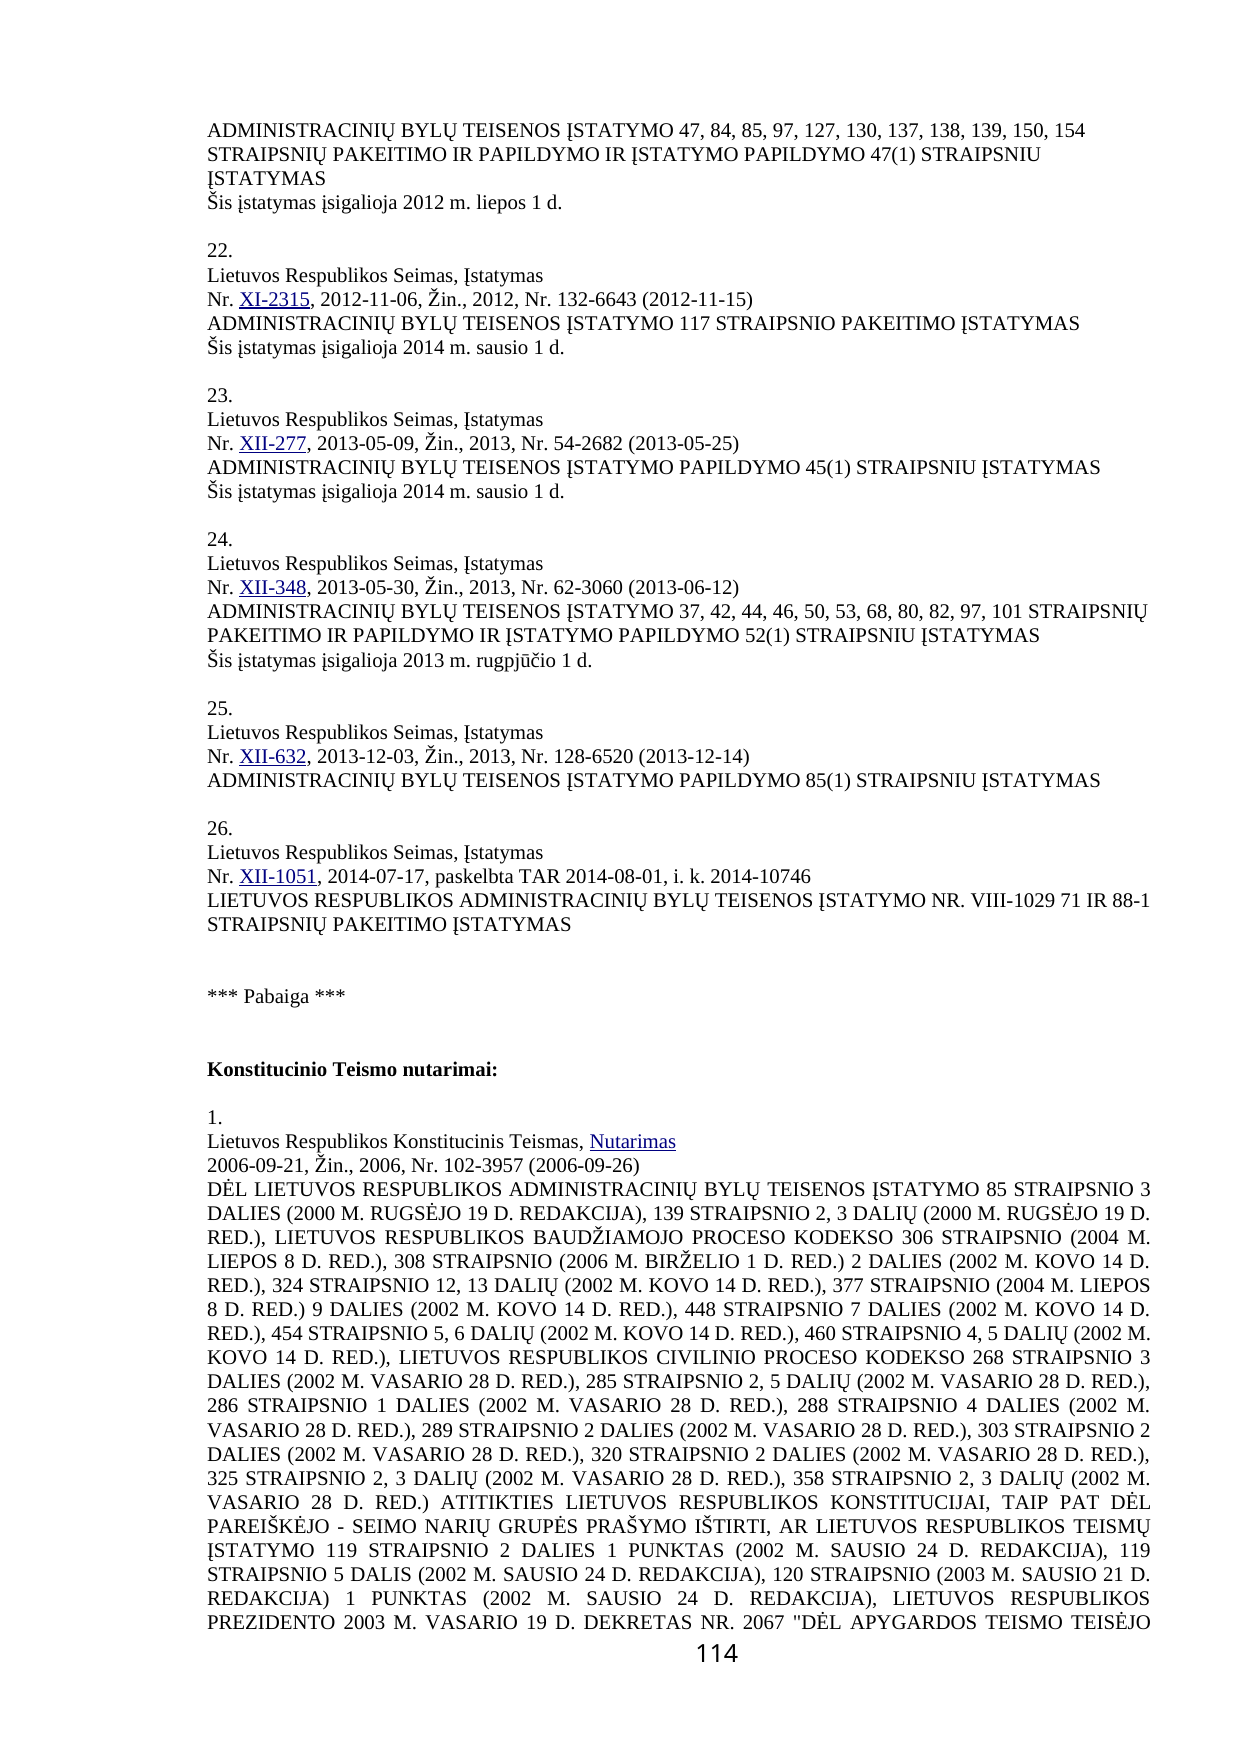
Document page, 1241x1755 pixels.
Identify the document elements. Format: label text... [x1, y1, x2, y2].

text 22. [207, 238, 1152, 262]
text Lietuvos Respublikos Seimas, Įstatymas [207, 407, 1152, 431]
text Lietuvos Respublikos Seimas, Įstatymas [207, 840, 1152, 864]
text ADMINISTRACINIŲ BYLŲ TEISENOS ĮSTATYMO 47, 84, 85, 97, 127, 130, 137, 138, 139, 150, 154 STRAIPSNIŲ PAKEITIMO IR PAPILDYMO IR ĮSTATYMO PAPILDYMO 47(1) STRAIPSNIU ĮSTATYMAS [207, 118, 1152, 190]
text Nr. XII-1051, 2014-07-17, paskelbta TAR 2014-08-01, i. k. 2014-10746 [207, 864, 1152, 888]
text 23. [207, 383, 1152, 407]
text Nr. XII-348, 2013-05-30, Žin., 2013, Nr. 62-3060 (2013-06-12) [207, 575, 1152, 599]
text *** Pabaiga *** [207, 984, 1152, 1008]
text Šis įstatymas įsigalioja 2012 m. liepos 1 d. [207, 190, 1152, 214]
text Lietuvos Respublikos Seimas, Įstatymas [207, 720, 1152, 744]
text 26. [207, 816, 1152, 840]
text ADMINISTRACINIŲ BYLŲ TEISENOS ĮSTATYMO PAPILDYMO 45(1) STRAIPSNIU ĮSTATYMAS [207, 455, 1152, 479]
text Šis įstatymas įsigalioja 2013 m. rugpjūčio 1 d. [207, 647, 1152, 672]
text Nr. XII-632, 2013-12-03, Žin., 2013, Nr. 128-6520 (2013-12-14) [207, 744, 1152, 768]
text Šis įstatymas įsigalioja 2014 m. sausio 1 d. [207, 335, 1152, 359]
text Nr. XII-277, 2013-05-09, Žin., 2013, Nr. 54-2682 (2013-05-25) [207, 431, 1152, 455]
text Šis įstatymas įsigalioja 2014 m. sausio 1 d. [207, 479, 1152, 503]
text LIETUVOS RESPUBLIKOS ADMINISTRACINIŲ BYLŲ TEISENOS ĮSTATYMO NR. VIII-1029 71 IR 88-1 STRAIPSNIŲ PAKEITIMO ĮSTATYMAS [207, 888, 1152, 936]
text ADMINISTRACINIŲ BYLŲ TEISENOS ĮSTATYMO 37, 42, 44, 46, 50, 53, 68, 80, 82, 97, 101 STRAIPSNIŲ PAKEITIMO IR PAPILDYMO IR ĮSTATYMO PAPILDYMO 52(1) STRAIPSNIU ĮSTATYMAS [207, 599, 1152, 647]
text DĖL LIETUVOS RESPUBLIKOS ADMINISTRACINIŲ BYLŲ TEISENOS ĮSTATYMO 85 STRAIPSNIO 3 DALIES (2000 M. RUGSĖJO 19 D. REDAKCIJA), 139 STRAIPSNIO 2, 3 DALIŲ (2000 M. RUGSĖJO 19 D. RED.), LIETUVOS RESPUBLIKOS BAUDŽIAMOJO PROCESO KODEKSO 306 STRAIPSNIO (2004 M. LIEPOS 8 D. RED.), 308 STRAIPSNIO (2006 M. BIRŽELIO 1 D. RED.) 2 DALIES (2002 M. KOVO 14 D. RED.), 324 STRAIPSNIO 12, 13 DALIŲ (2002 M. KOVO 14 D. RED.), 377 STRAIPSNIO (2004 M. LIEPOS 8 D. RED.) 9 DALIES (2002 M. KOVO 14 D. RED.), 448 STRAIPSNIO 7 DALIES (2002 M. KOVO 14 D. RED.), 454 STRAIPSNIO 5, 6 DALIŲ (2002 M. KOVO 14 D. RED.), 460 STRAIPSNIO 4, 5 DALIŲ (2002 M. KOVO 14 D. RED.), LIETUVOS RESPUBLIKOS CIVILINIO PROCESO KODEKSO 268 STRAIPSNIO 3 DALIES (2002 M. VASARIO 28 D. RED.), 285 STRAIPSNIO 2, 5 DALIŲ (2002 M. VASARIO 28 D. RED.), 286 STRAIPSNIO 1 DALIES (2002 M. VASARIO 28 D. RED.), 288 STRAIPSNIO 4 DALIES (2002 M. VASARIO 28 D. RED.), 289 STRAIPSNIO 2 DALIES (2002 M. VASARIO 28 D. RED.), 303 STRAIPSNIO 2 DALIES (2002 M. VASARIO 28 D. RED.), 320 STRAIPSNIO 2 DALIES (2002 M. VASARIO 28 D. RED.), 325 STRAIPSNIO 2, 3 DALIŲ (2002 M. VASARIO 28 D. RED.), 358 STRAIPSNIO 2, 3 DALIŲ (2002 M. VASARIO 28 D. RED.) ATITIKTIES LIETUVOS RESPUBLIKOS KONSTITUCIJAI, TAIP PAT DĖL PAREIŠKĖJO - SEIMO NARIŲ GRUPĖS PRAŠYMO IŠTIRTI, AR LIETUVOS RESPUBLIKOS TEISMŲ ĮSTATYMO 119 STRAIPSNIO 2 DALIES 1 PUNKTAS (2002 M. SAUSIO 24 D. REDAKCIJA), 119 STRAIPSNIO 5 DALIS (2002 M. SAUSIO 24 D. REDAKCIJA), 120 STRAIPSNIO (2003 M. SAUSIO 21 D. REDAKCIJA) 1 PUNKTAS (2002 M. SAUSIO 24 D. REDAKCIJA), LIETUVOS RESPUBLIKOS PREZIDENTO 2003 M. VASARIO 19 D. DEKRETAS NR. 2067 "DĖL APYGARDOS TEISMO TEISĖJO [207, 1177, 1152, 1634]
text 24. [207, 527, 1152, 551]
text 1. [207, 1105, 1152, 1129]
text Nr. XI-2315, 2012-11-06, Žin., 2012, Nr. 132-6643 (2012-11-15) [207, 287, 1152, 311]
text 2006-09-21, Žin., 2006, Nr. 102-3957 (2006-09-26) [207, 1153, 1152, 1177]
text Lietuvos Respublikos Konstitucinis Teismas, Nutarimas [207, 1129, 1152, 1153]
text Lietuvos Respublikos Seimas, Įstatymas [207, 551, 1152, 575]
text 25. [207, 696, 1152, 720]
text ADMINISTRACINIŲ BYLŲ TEISENOS ĮSTATYMO 117 STRAIPSNIO PAKEITIMO ĮSTATYMAS [207, 311, 1152, 335]
text Lietuvos Respublikos Seimas, Įstatymas [207, 262, 1152, 287]
text ADMINISTRACINIŲ BYLŲ TEISENOS ĮSTATYMO PAPILDYMO 85(1) STRAIPSNIU ĮSTATYMAS [207, 768, 1152, 792]
text Konstitucinio Teismo nutarimai: [207, 1057, 1152, 1081]
